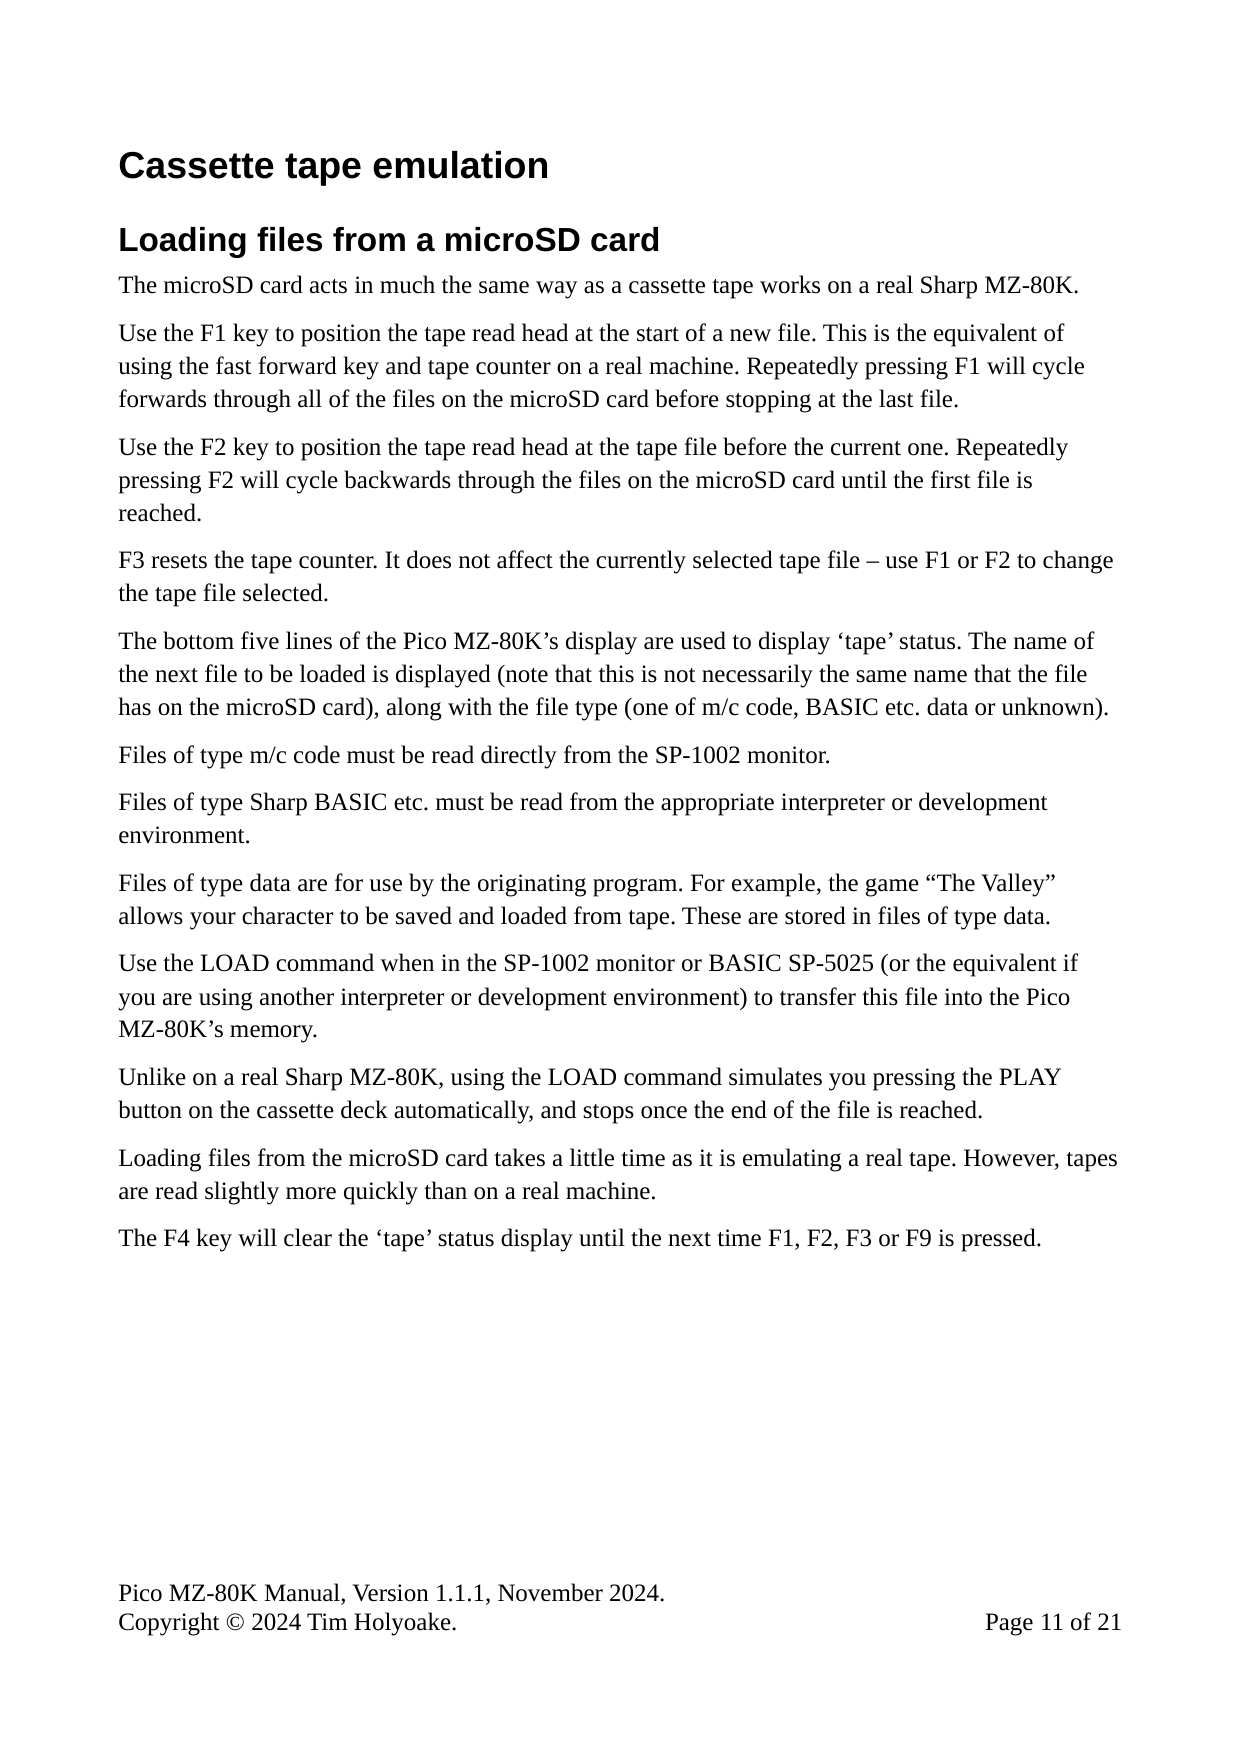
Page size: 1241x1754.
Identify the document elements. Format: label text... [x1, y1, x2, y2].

text The bottom five lines of the Pico MZ-80K’s display are used to display ‘tape’ status. The name of the next file to be loaded is displayed (note that this is not necessarily the same name that the file has on the microSD card), along with the file type (one of m/c code, BASIC etc. data or unknown). [118, 626, 1122, 721]
text Use the F2 key to position the tape read head at the tape file before the current one. Repeatedly pressing F2 will cycle backwards through the files on the microSD card until the first file is reached. [118, 432, 1122, 527]
subtitle Loading files from a microSD card [118, 219, 1122, 258]
text The microSD card acts in much the same way as a cassette tape works on a real Sharp MZ-80K. [118, 271, 1122, 299]
text Unlike on a real Sharp MZ-80K, using the LOAD command simulates you pressing the PLAY button on the cassette deck automatically, and stops once the end of the file is reached. [118, 1062, 1122, 1124]
subtitle Cassette tape emulation [118, 143, 1122, 186]
text Loading files from the microSD card takes a little time as it is emulating a real tape. However, tapes are read slightly more quickly than on a real machine. [118, 1143, 1122, 1204]
text Use the LOAD command when in the SP-1002 monitor or BASIC SP-5025 (or the equivalent if you are using another interpreter or development environment) to transfer this file into the Pico MZ-80K’s memory. [118, 948, 1122, 1043]
text Files of type m/c code must be read directly from the SP-1002 monitor. [118, 740, 1122, 768]
text Files of type data are for use by the originating program. For example, the game “The Valley” allows your character to be saved and loaded from tape. These are stored in files of type data. [118, 868, 1122, 930]
text Files of type Sharp BASIC etc. must be read from the appropriate interpreter or development environment. [118, 787, 1122, 849]
text Use the F1 key to position the tape read head at the start of a new file. This is the equivalent of using the fast forward key and tape counter on a real machine. Repeatedly pressing F1 will cycle forwards through all of the files on the microSD card before stopping at the last file. [118, 318, 1122, 413]
text F3 resets the tape counter. It does not affect the currently selected tape file – use F1 or F2 to change the tape file selected. [118, 545, 1122, 607]
text The F4 key will clear the ‘tape’ status display until the next time F1, F2, F3 or F9 is pressed. [118, 1223, 1122, 1252]
